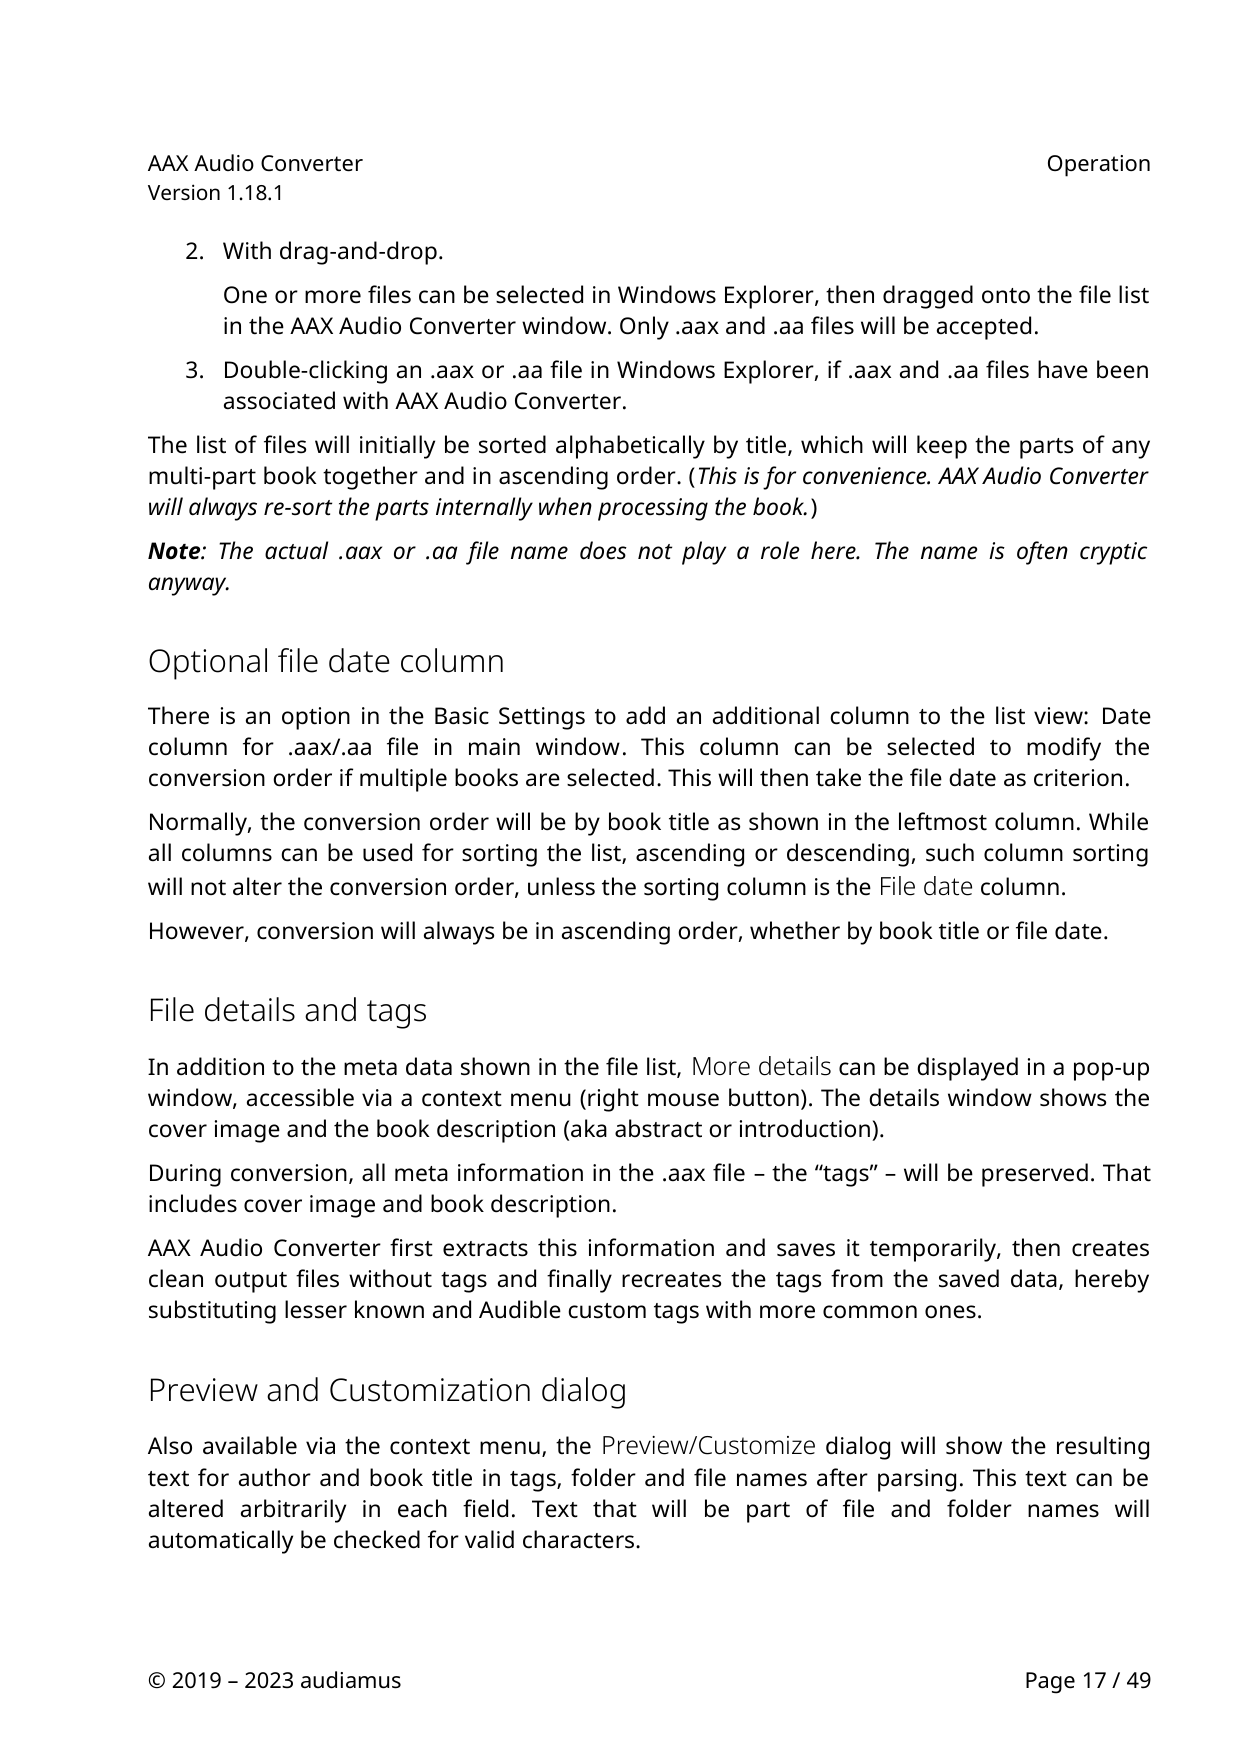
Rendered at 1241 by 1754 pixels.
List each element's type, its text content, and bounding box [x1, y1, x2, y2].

text There is an option in the Basic Settings to add an additional column to the list view: Date column for .aax/.aa file in main window. This column can be selected to modify the conversion order if multiple books are selected. This will then take the file date as criterion. [148, 700, 1152, 793]
text Also available via the context menu, the Preview/Customize dialog will show the resulting text for author and book title in tags, folder and file names after parsing. This text can be altered arbitrarily in each field. Text that will be part of file and folder names will automatically be checked for valid characters. [148, 1428, 1152, 1556]
text The list of files will initially be sorted alphabetically by title, which will keep the parts of any multi-part book together and in ascending order. (This is for convenience. AAX Audio Converter will always re-sort the parts internally when processing the book.) [148, 429, 1152, 522]
subtitle Preview and Customization dialog [148, 1368, 1152, 1410]
list With drag-and-drop. [185, 235, 1152, 267]
text In addition to the meta data shown in the file list, More details can be displayed in a pop-up window, accessible via a context menu (right mouse button). The details window shows the cover image and the book description (aka abstract or introduction). [148, 1048, 1152, 1145]
text During conversion, all meta information in the .aax file – the “tags” – will be preserved. That includes cover image and book description. [148, 1157, 1152, 1219]
list Double-clicking an .aax or .aa file in Windows Explorer, if .aax and .aa files have been associated with AAX Audio Converter. [185, 354, 1152, 416]
list One or more files can be selected in Windows Explorer, then dragged onto the file list in the AAX Audio Converter window. Only .aax and .aa files will be accepted. [185, 279, 1152, 341]
subtitle File details and tags [148, 988, 1152, 1031]
text AAX Audio Converter first extracts this information and saves it temporarily, then creates clean output files without tags and finally recreates the tags from the saved data, hereby substituting lesser known and Audible custom tags with more common ones. [148, 1232, 1152, 1326]
text However, conversion will always be in ascending order, whether by book title or file date. [148, 915, 1152, 946]
text Normally, the conversion order will be by book title as shown in the leftmost column. While all columns can be used for sorting the list, ascending or descending, such column sorting will not alter the conversion order, unless the sorting column is the File date column. [148, 806, 1152, 902]
text Note: The actual .aax or .aa file name does not play a role here. The name is often cryptic anyway. [148, 535, 1152, 597]
subtitle Optional file date column [148, 639, 1152, 682]
